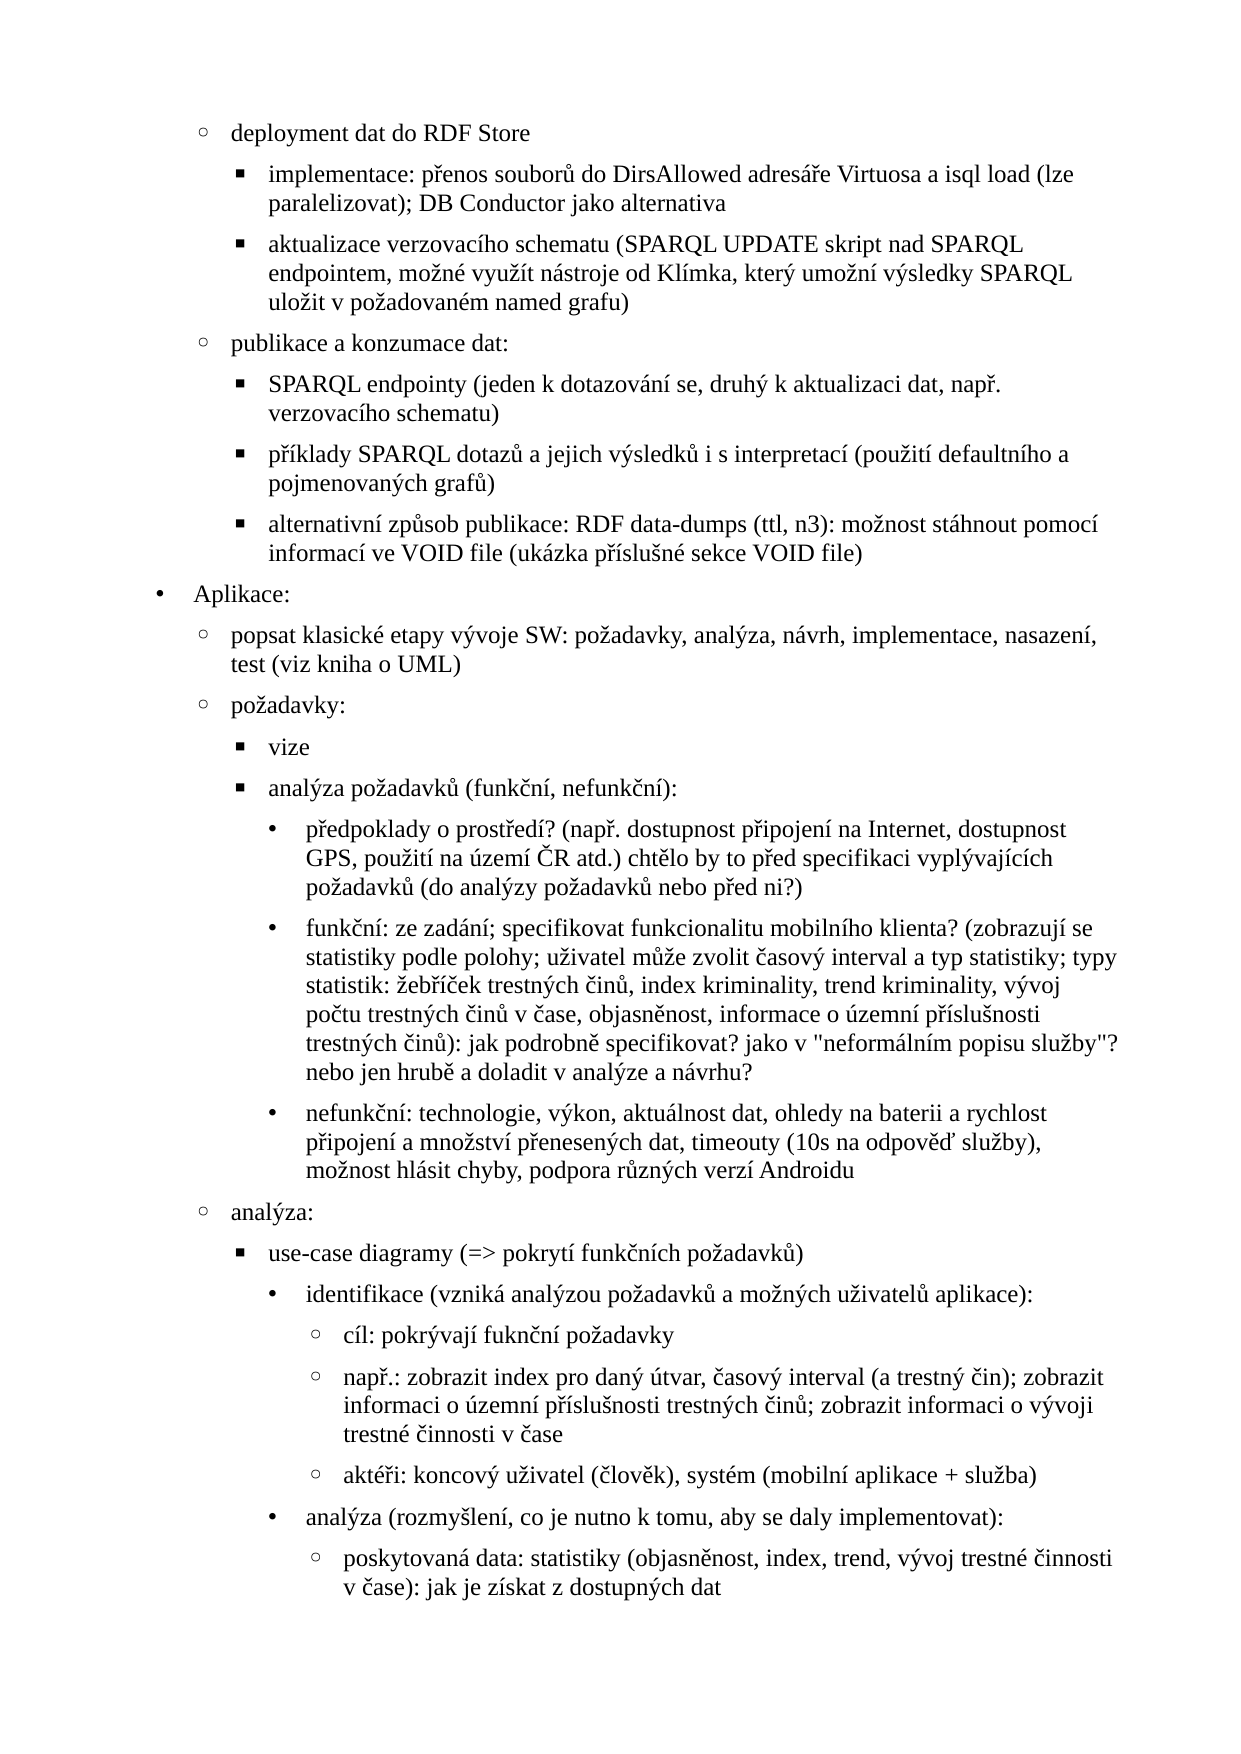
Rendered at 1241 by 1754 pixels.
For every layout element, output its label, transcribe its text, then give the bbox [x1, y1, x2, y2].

list funkční: ze zadání; specifikovat funkcionalitu mobilního klienta? (zobrazují se statistiky podle polohy; uživatel může zvolit časový interval a typ statistiky; typy statistik: žebříček trestných činů, index kriminality, trend kriminality, vývoj počtu trestných činů v čase, objasněnost, informace o územní příslušnosti trestných činů): jak podrobně specifikovat? jako v "neformálním popisu služby"? nebo jen hrubě a doladit v analýze a návrhu? [268, 913, 1122, 1086]
list cíl: pokrývají fuknční požadavky [306, 1321, 1122, 1349]
list use-case diagramy (=> pokrytí funkčních požadavků) [231, 1238, 1122, 1267]
list analýza: [193, 1197, 1122, 1226]
list předpoklady o prostředí? (např. dostupnost připojení na Internet, dostupnost GPS, použití na území ČR atd.) chtělo by to před specifikaci vyplývajících požadavků (do analýzy požadavků nebo před ni?) [268, 814, 1122, 901]
list např.: zobrazit index pro daný útvar, časový interval (a trestný čin); zobrazit informaci o územní příslušnosti trestných činů; zobrazit informaci o vývoji trestné činnosti v čase [306, 1362, 1122, 1448]
list požadavky: [193, 691, 1122, 719]
list analýza (rozmyšlení, co je nutno k tomu, aby se daly implementovat): [268, 1502, 1122, 1531]
list aktualizace verzovacího schematu (SPARQL UPDATE skript nad SPARQL endpointem, možné využít nástroje od Klímka, který umožní výsledky SPARQL uložit v požadovaném named grafu) [231, 229, 1122, 316]
list SPARQL endpointy (jeden k dotazování se, druhý k aktualizaci dat, např. verzovacího schematu) [231, 369, 1122, 427]
list popsat klasické etapy vývoje SW: požadavky, analýza, návrh, implementace, nasazení, test (viz kniha o UML) [193, 621, 1122, 678]
list Aplikace: [156, 579, 1122, 608]
list nefunkční: technologie, výkon, aktuálnost dat, ohledy na baterii a rychlost připojení a množství přenesených dat, timeouty (10s na odpověď služby), možnost hlásit chyby, podpora různých verzí Androidu [268, 1098, 1122, 1184]
list poskytovaná data: statistiky (objasněnost, index, trend, vývoj trestné činnosti v čase): jak je získat z dostupných dat [306, 1543, 1122, 1601]
list analýza požadavků (funkční, nefunkční): [231, 773, 1122, 802]
list příklady SPARQL dotazů a jejich výsledků i s interpretací (použití defaultního a pojmenovaných grafů) [231, 439, 1122, 497]
list alternativní způsob publikace: RDF data-dumps (ttl, n3): možnost stáhnout pomocí informací ve VOID file (ukázka příslušné sekce VOID file) [231, 509, 1122, 567]
list vize [231, 732, 1122, 761]
list implementace: přenos souborů do DirsAllowed adresáře Virtuosa a isql load (lze paralelizovat); DB Conductor jako alternativa [231, 159, 1122, 217]
list identifikace (vzniká analýzou požadavků a možných uživatelů aplikace): [268, 1279, 1122, 1308]
list aktéři: koncový uživatel (člověk), systém (mobilní aplikace + služba) [306, 1461, 1122, 1489]
list publikace a konzumace dat: [193, 328, 1122, 357]
list deployment dat do RDF Store [193, 118, 1122, 147]
